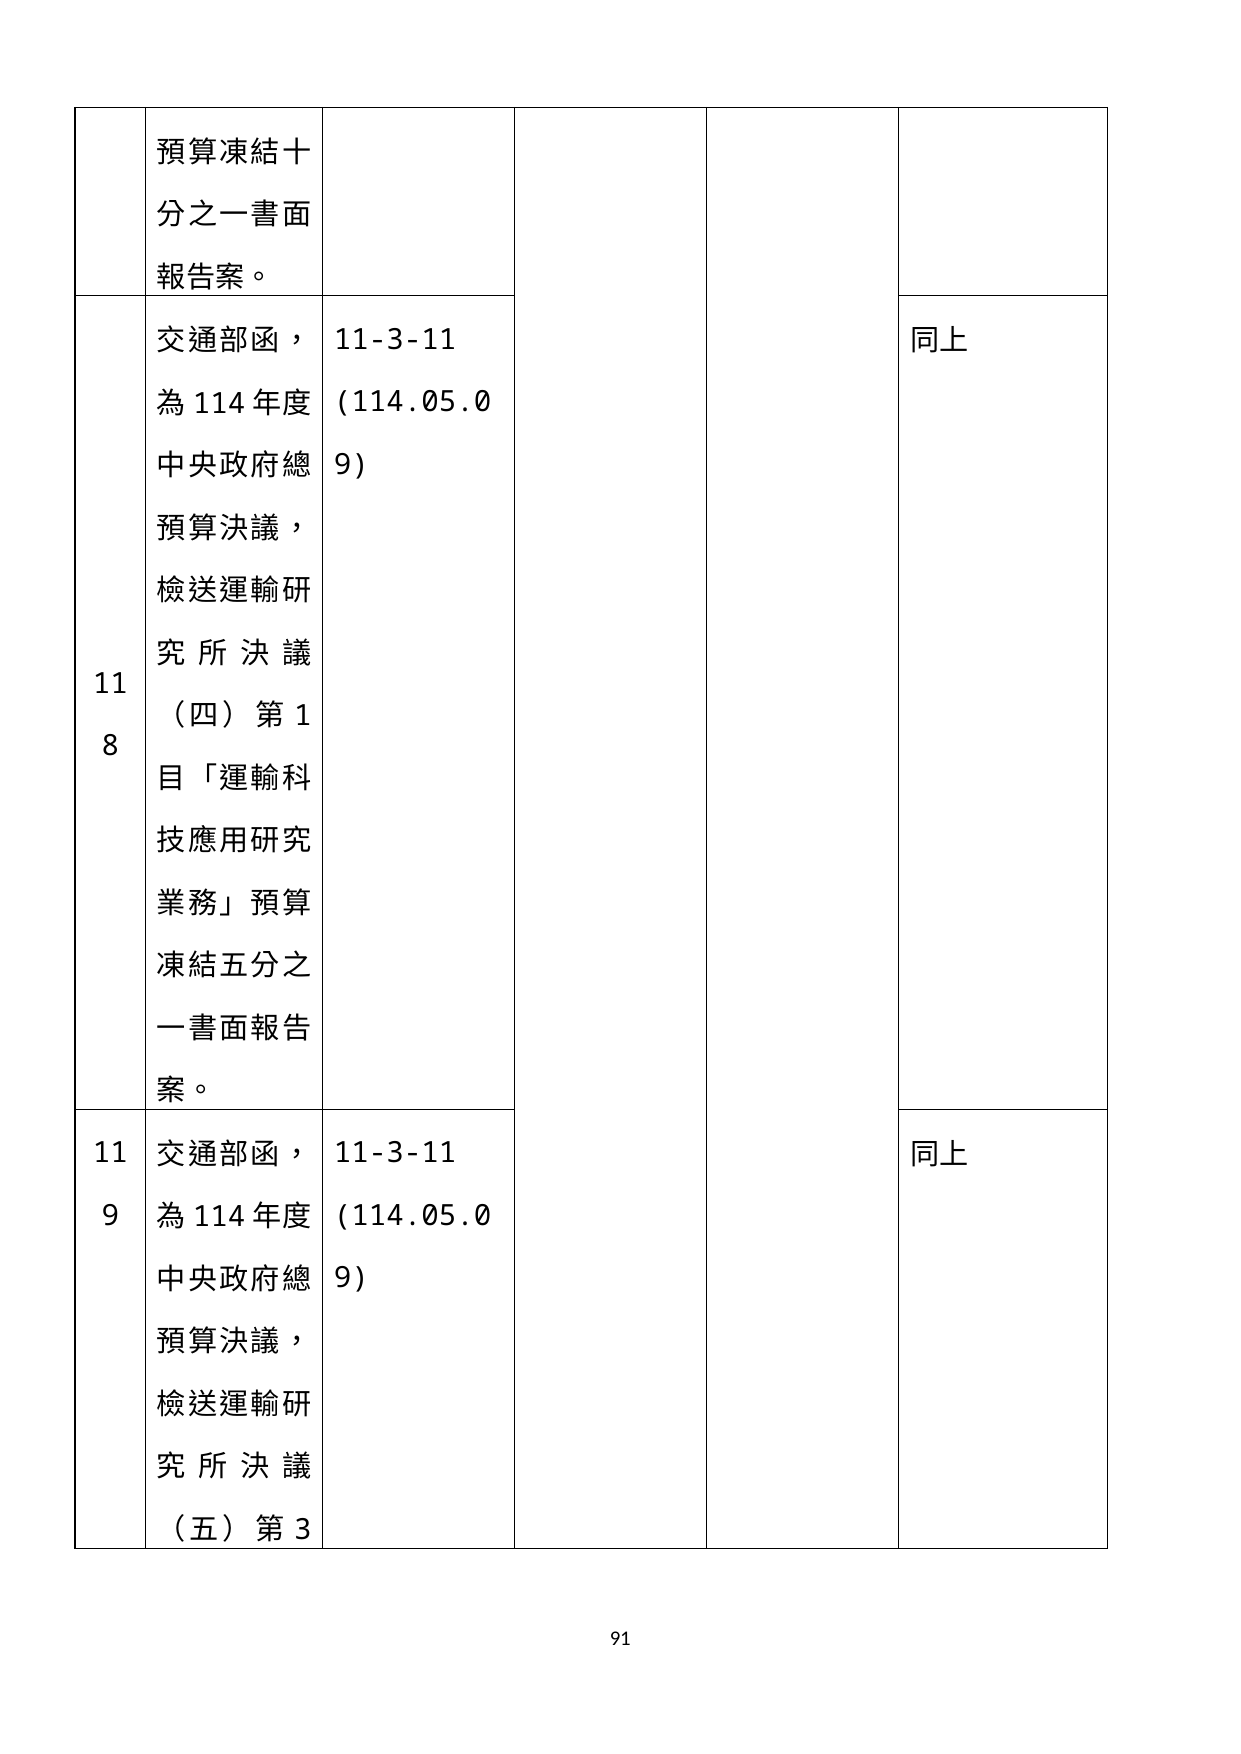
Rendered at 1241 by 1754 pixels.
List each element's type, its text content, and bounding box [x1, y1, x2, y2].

table_cell 交通部函，為114年度中央政府總預算決議，檢送運輸研究所決議（四）第1目「運輸科技應用研究業務」預算凍結五分之一書面報告案。 [146, 296, 322, 1109]
table_cell 11-3-11 (114.05.09) [323, 1110, 514, 1547]
table_cell [899, 108, 1107, 295]
table_cell 預算凍結十分之一書面報告案。 [146, 108, 322, 295]
table_cell [76, 108, 145, 295]
table_cell [515, 108, 706, 1547]
table_cell 同上 [899, 1110, 1107, 1547]
table_cell [323, 108, 514, 295]
table_cell 118 [76, 296, 145, 1109]
table_cell 11-3-11 (114.05.09) [323, 296, 514, 1109]
table_cell 同上 [899, 296, 1107, 1109]
table_cell 交通部函，為114年度中央政府總預算決議，檢送運輸研究所決議（五）第3 [146, 1110, 322, 1547]
table_cell [707, 108, 898, 1547]
table_cell 119 [76, 1110, 145, 1547]
